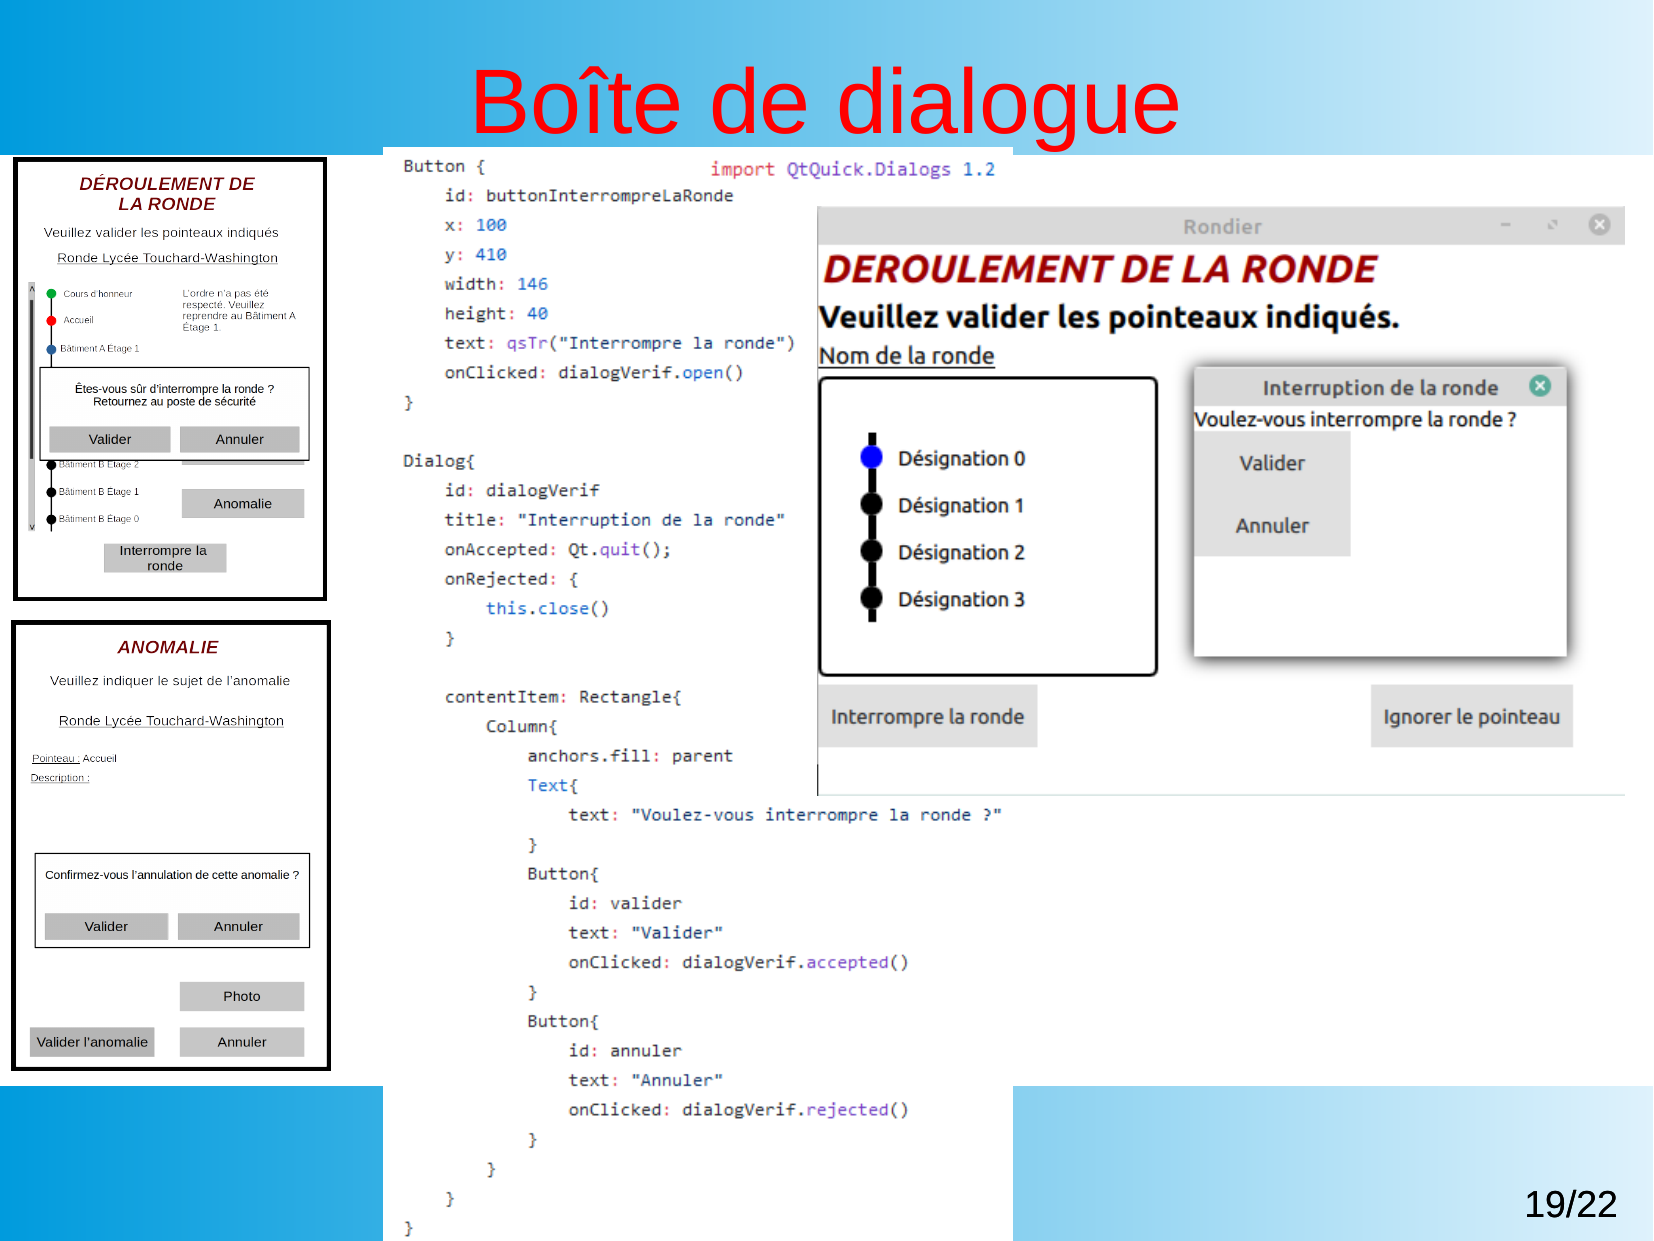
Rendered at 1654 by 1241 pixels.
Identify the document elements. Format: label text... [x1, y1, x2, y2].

title Boîte de dialogue [82, 49, 1571, 155]
picture [13, 157, 327, 601]
picture [11, 620, 331, 1071]
picture [383, 153, 1625, 1241]
text_box <numéro>/22 [1509, 1175, 1654, 1241]
